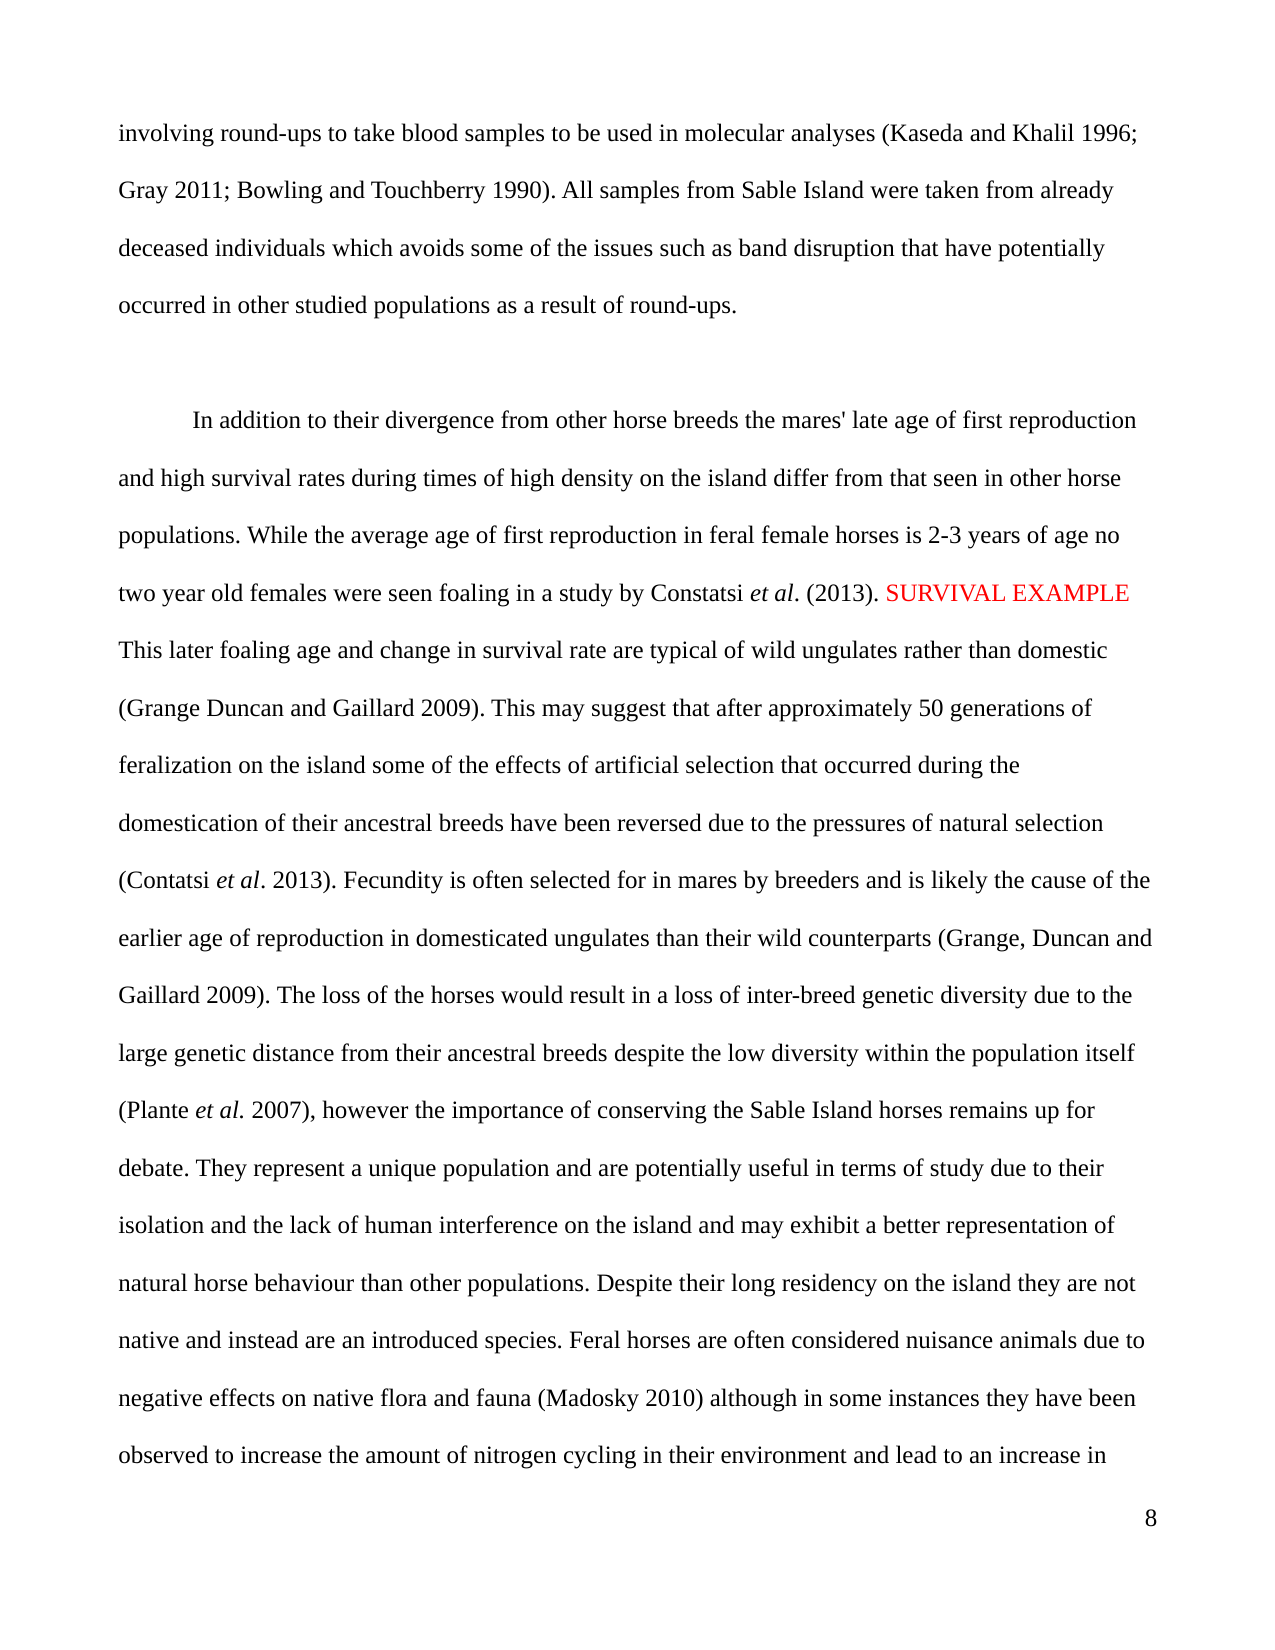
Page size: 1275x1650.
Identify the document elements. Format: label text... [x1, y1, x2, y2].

text In addition to their divergence from other horse breeds the mares' late age of first reproduction and high survival rates during times of high density on the island differ from that seen in other horse populations. While the average age of first reproduction in feral female horses is 2-3 years of age no two year old females were seen foaling in a study by Constatsi et al. (2013). SURVIVAL EXAMPLE This later foaling age and change in survival rate are typical of wild ungulates rather than domestic (Grange Duncan and Gaillard 2009). This may suggest that after approximately 50 generations of feralization on the island some of the effects of artificial selection that occurred during the domestication of their ancestral breeds have been reversed due to the pressures of natural selection (Contatsi et al. 2013). Fecundity is often selected for in mares by breeders and is likely the cause of the earlier age of reproduction in domesticated ungulates than their wild counterparts (Grange, Duncan and Gaillard 2009). The loss of the horses would result in a loss of inter-breed genetic diversity due to the large genetic distance from their ancestral breeds despite the low diversity within the population itself (Plante et al. 2007), however the importance of conserving the Sable Island horses remains up for debate. They represent a unique population and are potentially useful in terms of study due to their isolation and the lack of human interference on the island and may exhibit a better representation of natural horse behaviour than other populations. Despite their long residency on the island they are not native and instead are an introduced species. Feral horses are often considered nuisance animals due to negative effects on native flora and fauna (Madosky 2010) although in some instances they have been observed to increase the amount of nitrogen cycling in their environment and lead to an increase in [118, 406, 1157, 1469]
text involving round-ups to take blood samples to be used in molecular analyses (Kaseda and Khalil 1996; Gray 2011; Bowling and Touchberry 1990). All samples from Sable Island were taken from already deceased individuals which avoids some of the issues such as band disruption that have potentially occurred in other studied populations as a result of round-ups. [118, 118, 1157, 319]
